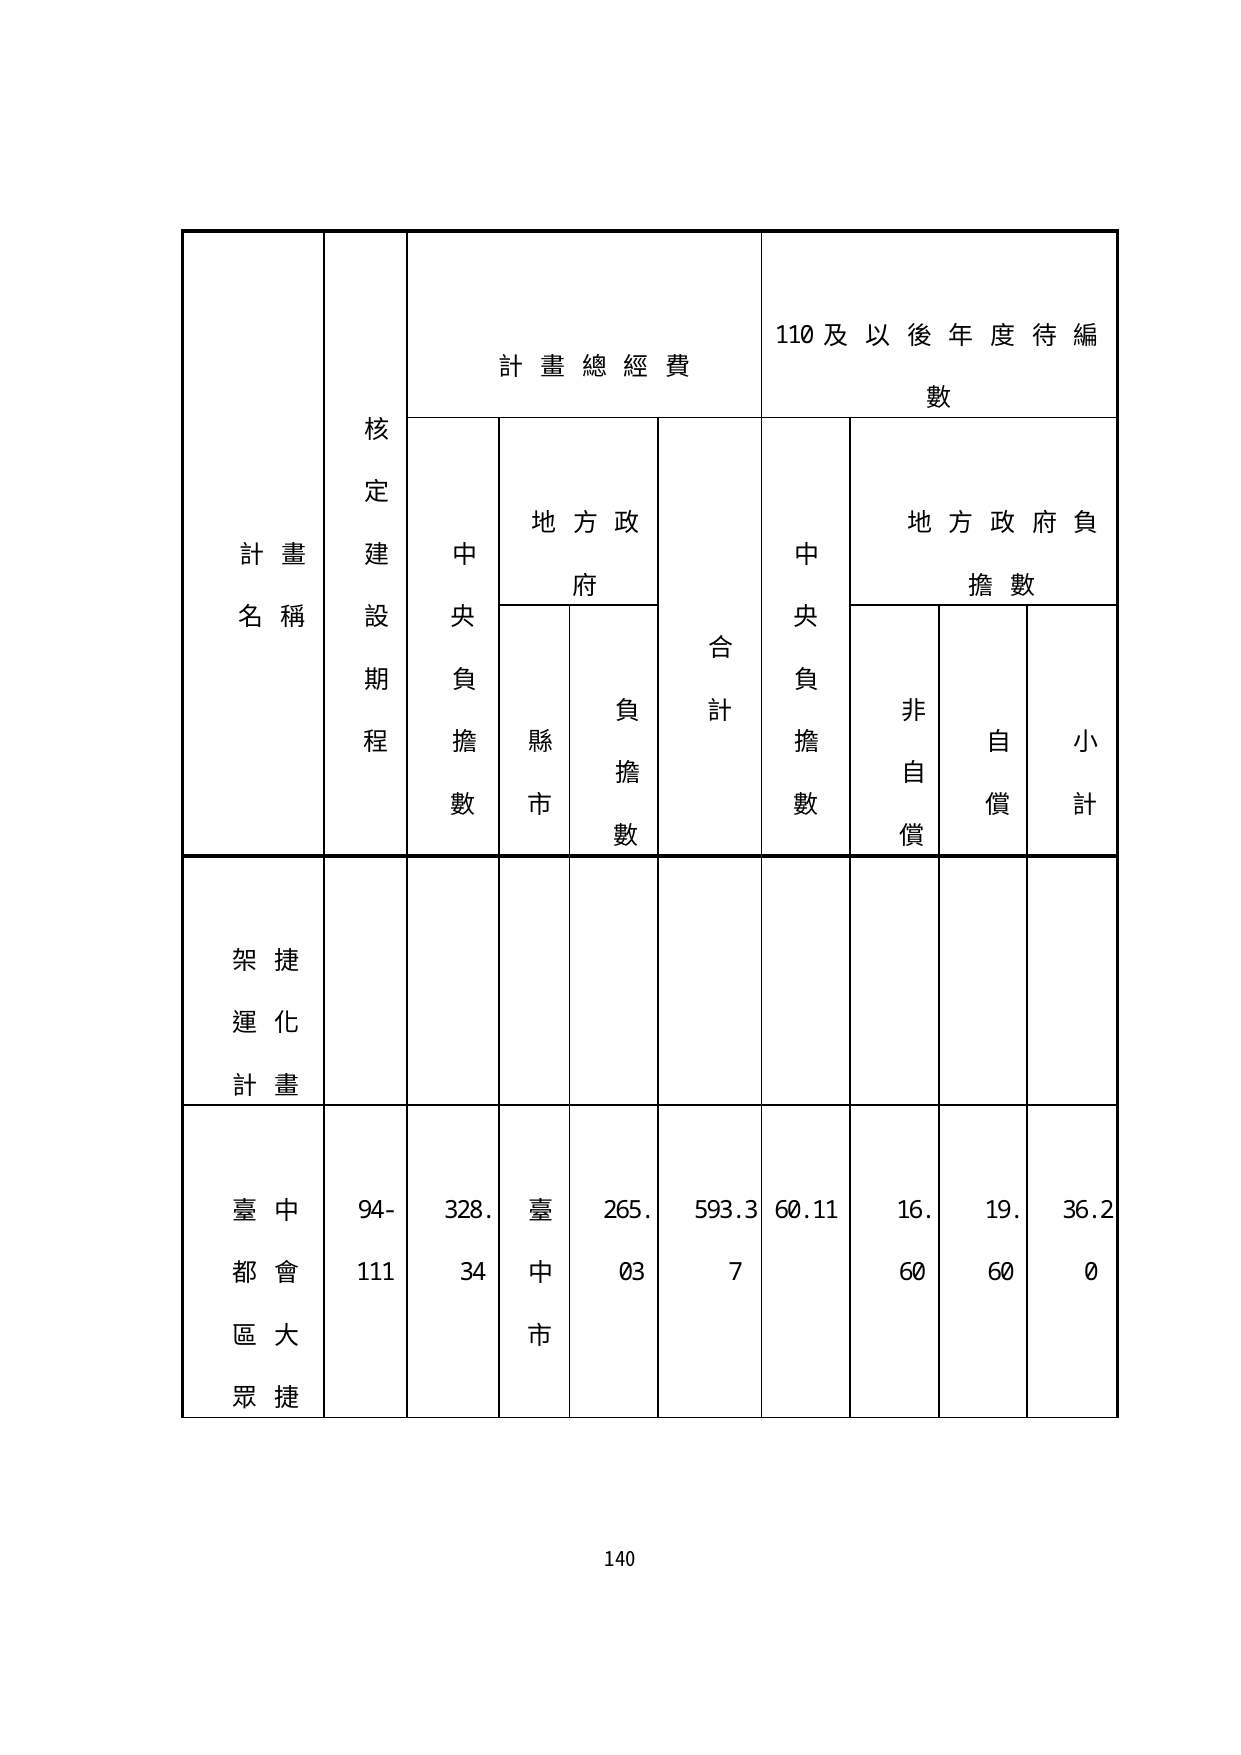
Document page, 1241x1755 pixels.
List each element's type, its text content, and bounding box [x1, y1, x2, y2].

table_cell 16.60 [851, 1106, 938, 1417]
table_cell 臺中市 [500, 1106, 569, 1417]
table_header 110及以後年度待編數 [762, 233, 1116, 417]
table_cell 臺中都會區大眾捷 [184, 1106, 323, 1417]
table_header 核定建設期程 [325, 233, 406, 854]
table_cell - [940, 858, 1026, 1104]
table_cell 地方政府負擔數 [851, 418, 1116, 604]
table_cell 非自償 [851, 606, 938, 854]
table_cell 36.20 [1028, 1106, 1116, 1417]
table_cell 328.34 [408, 1106, 498, 1417]
table_cell 自償 [940, 606, 1026, 854]
table_cell 中央 負擔數 [762, 418, 849, 854]
table_cell [570, 858, 657, 1104]
table_cell [500, 858, 569, 1104]
table_cell 小計 [1028, 606, 1116, 854]
table_cell [408, 858, 498, 1104]
table_header 計畫名稱 [184, 233, 323, 854]
table_cell 架捷運化計畫 [184, 858, 323, 1104]
table_cell 60.11 [762, 1106, 849, 1417]
table_cell 縣市 [500, 606, 569, 854]
table_header 計畫總經費 [408, 233, 761, 417]
table_cell 中央 負擔數 [408, 418, 498, 854]
table_cell [762, 858, 849, 1104]
table_cell [659, 858, 761, 1104]
table_cell 合計 [659, 418, 761, 854]
table_cell 19.60 [940, 1106, 1026, 1417]
table_cell 地方政府 [500, 418, 657, 604]
table_cell 593.37 [659, 1106, 761, 1417]
table_cell 265.03 [570, 1106, 657, 1417]
table_cell - [1028, 858, 1116, 1104]
table_cell 負擔數 [570, 606, 657, 854]
table_cell [325, 858, 406, 1104]
table_cell 94-111 [325, 1106, 406, 1417]
table_cell - [851, 858, 938, 1104]
